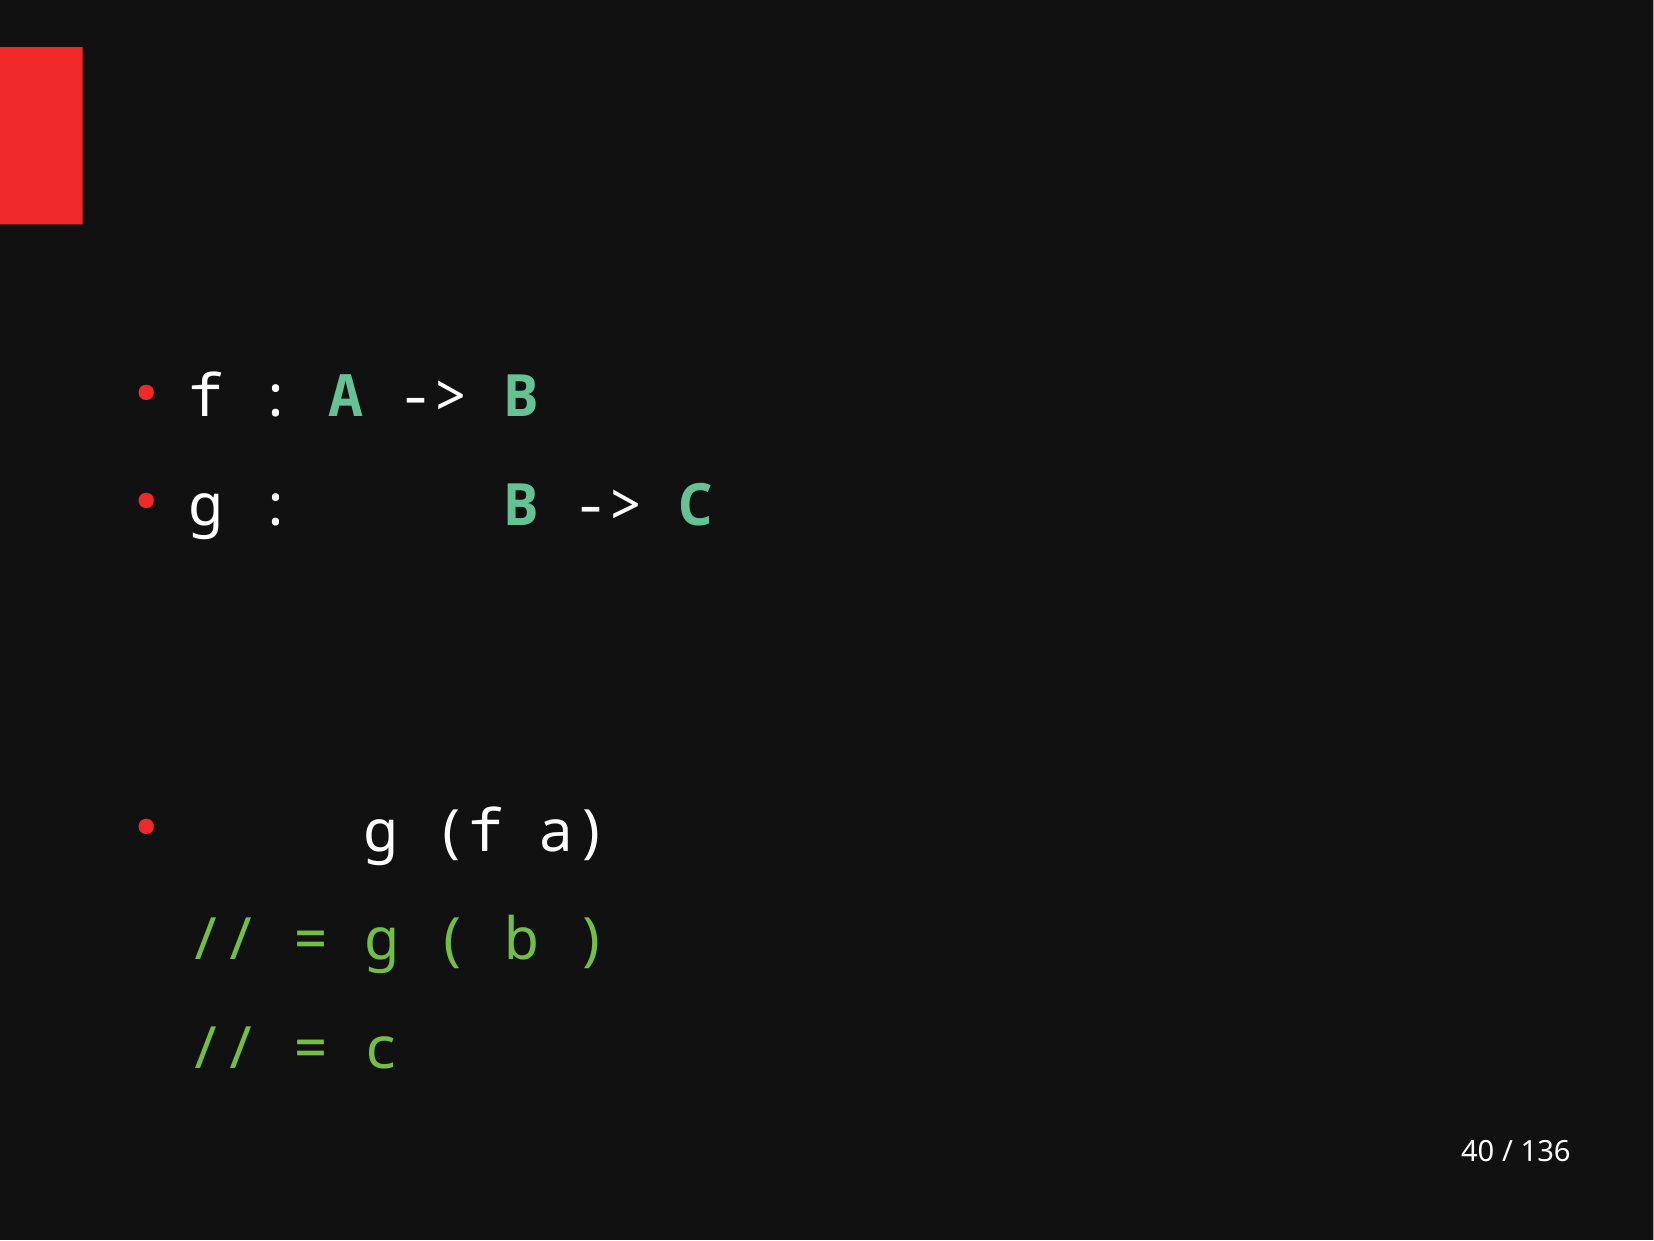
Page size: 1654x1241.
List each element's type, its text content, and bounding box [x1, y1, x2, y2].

list f : A -> B g : B -> C g (f a) // = g ( b ) // = c [118, 354, 1536, 1074]
